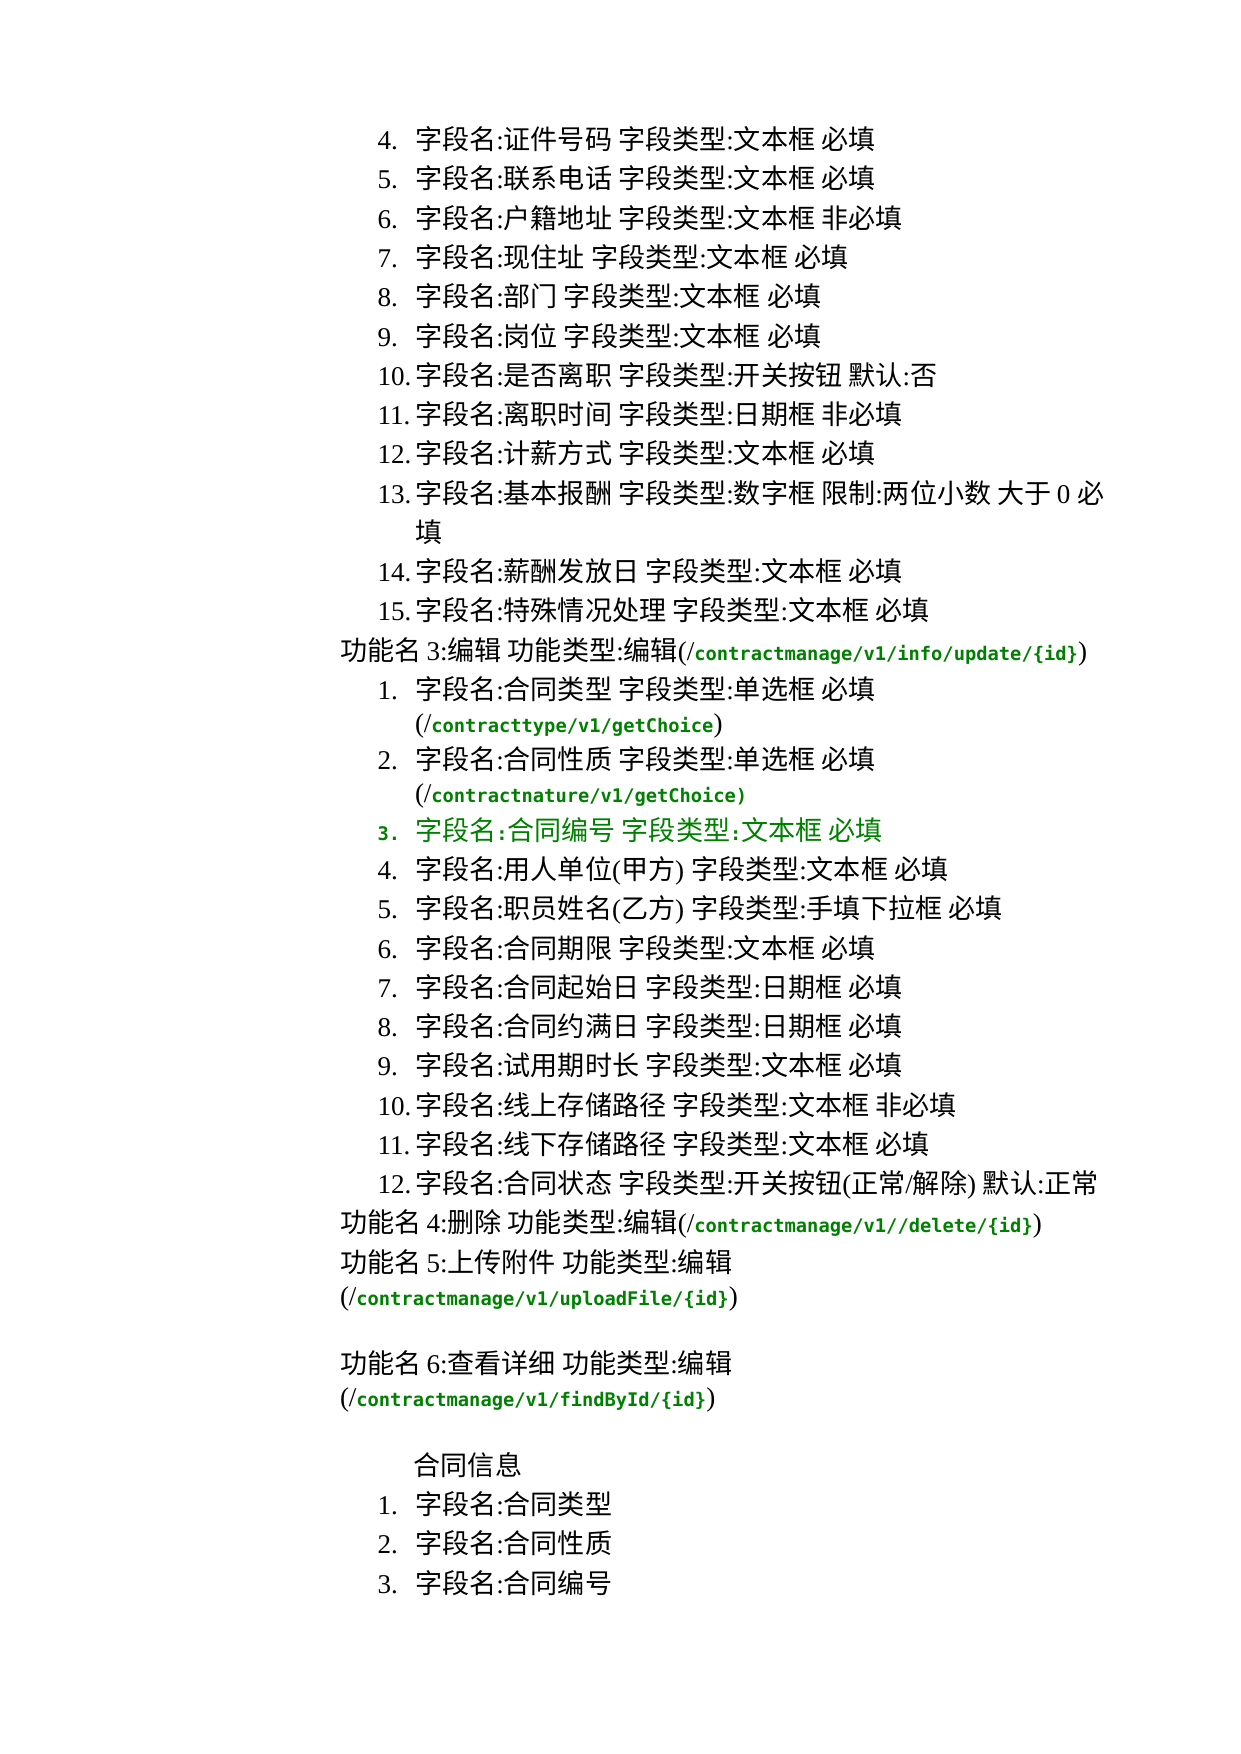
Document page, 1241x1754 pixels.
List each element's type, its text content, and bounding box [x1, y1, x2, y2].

list 字段名:离职时间 字段类型:日期框 非必填 [377, 393, 1122, 432]
list 字段名:基本报酬 字段类型:数字框 限制:两位小数 大于0 必填 [377, 472, 1122, 550]
list 字段名:合同类型 字段类型:单选框 必填 [377, 668, 1122, 707]
list 字段名:薪酬发放日 字段类型:文本框 必填 [377, 550, 1122, 589]
text (/contractmanage/v1/uploadFile/{id}) [118, 1280, 1122, 1311]
list 字段名:联系电话 字段类型:文本框 必填 [377, 157, 1122, 197]
list 字段名:用人单位(甲方) 字段类型:文本框 必填 [377, 848, 1122, 887]
list 字段名:特殊情况处理 字段类型:文本框 必填 [377, 589, 1122, 629]
list 字段名:职员姓名(乙方) 字段类型:手填下拉框 必填 [377, 887, 1122, 927]
list 字段名:合同性质 [377, 1522, 1122, 1562]
list 字段名:合同性质 字段类型:单选框 必填 [377, 738, 1122, 778]
list 字段名:线下存储路径 字段类型:文本框 必填 [377, 1123, 1122, 1162]
list 字段名:证件号码 字段类型:文本框 必填 [377, 118, 1122, 157]
list (/contracttype/v1/getChoice) [377, 707, 1122, 738]
list 字段名:试用期时长 字段类型:文本框 必填 [377, 1044, 1122, 1084]
list 字段名:合同约满日 字段类型:日期框 必填 [377, 1005, 1122, 1044]
list 字段名:线上存储路径 字段类型:文本框 非必填 [377, 1084, 1122, 1123]
list 字段名:合同期限 字段类型:文本框 必填 [377, 927, 1122, 966]
list 字段名:合同类型 [377, 1483, 1122, 1522]
list 字段名:合同状态 字段类型:开关按钮(正常/解除) 默认:正常 [377, 1162, 1122, 1201]
list 字段名:是否离职 字段类型:开关按钮 默认:否 [377, 354, 1122, 393]
list 字段名:现住址 字段类型:文本框 必填 [377, 236, 1122, 275]
list 字段名:合同编号 [377, 1562, 1122, 1601]
text 合同信息 [118, 1444, 1122, 1483]
list 字段名:合同起始日 字段类型:日期框 必填 [377, 966, 1122, 1005]
list (/contractnature/v1/getChoice) [377, 778, 1122, 809]
list 字段名:合同编号 字段类型:文本框 必填 [377, 809, 1122, 848]
text 功能名4:删除 功能类型:编辑(/contractmanage/v1//delete/{id}) [118, 1201, 1122, 1241]
list 字段名:户籍地址 字段类型:文本框 非必填 [377, 197, 1122, 236]
list 字段名:岗位 字段类型:文本框 必填 [377, 314, 1122, 354]
list 字段名:部门 字段类型:文本框 必填 [377, 275, 1122, 314]
text 功能名5:上传附件 功能类型:编辑 [118, 1241, 1122, 1280]
text 功能名3:编辑 功能类型:编辑(/contractmanage/v1/info/update/{id}) [118, 629, 1122, 668]
list 字段名:计薪方式 字段类型:文本框 必填 [377, 432, 1122, 472]
text 功能名6:查看详细 功能类型:编辑 (/contractmanage/v1/findById/{id}) [118, 1342, 1122, 1413]
